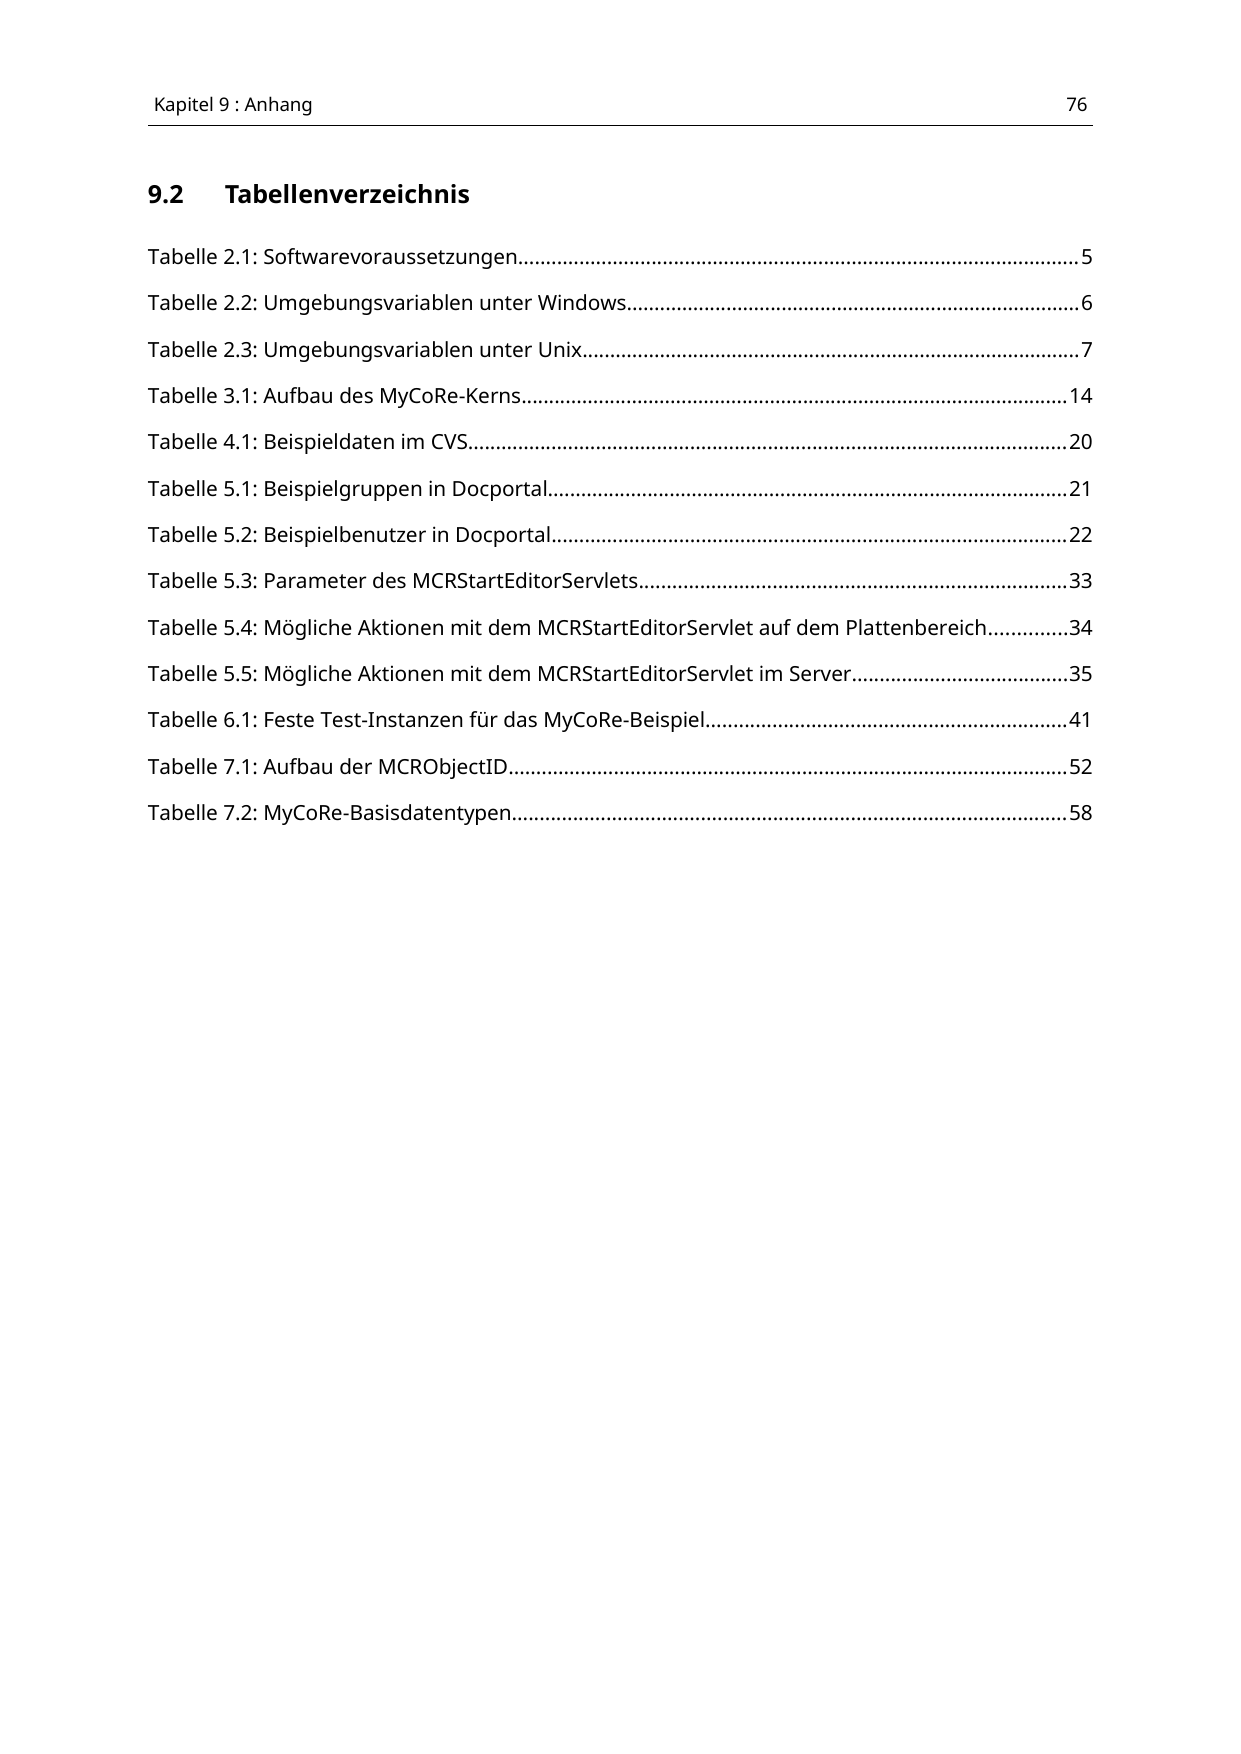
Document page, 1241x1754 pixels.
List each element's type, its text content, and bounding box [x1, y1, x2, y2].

text Tabelle 7.2: MyCoRe-Basisdatentypen 58 [148, 798, 1092, 827]
text Tabelle 2.3: Umgebungsvariablen unter Unix 7 [148, 335, 1092, 363]
text Tabelle 3.1: Aufbau des MyCoRe-Kerns 14 [148, 381, 1092, 409]
text Tabelle 6.1: Feste Test-Instanzen für das MyCoRe-Beispiel 41 [148, 706, 1092, 734]
text Tabelle 5.5: Mögliche Aktionen mit dem MCRStartEditorServlet im Server 35 [148, 659, 1092, 687]
text Tabelle 2.1: Softwarevoraussetzungen 5 [148, 242, 1092, 270]
text Tabelle 5.4: Mögliche Aktionen mit dem MCRStartEditorServlet auf dem Plattenbereich 34 [148, 613, 1092, 641]
text Tabelle 5.1: Beispielgruppen in Docportal 21 [148, 474, 1092, 502]
text Tabelle 5.2: Beispielbenutzer in Docportal 22 [148, 520, 1092, 548]
text Tabelle 5.3: Parameter des MCRStartEditorServlets 33 [148, 567, 1092, 595]
text Tabelle 4.1: Beispieldaten im CVS 20 [148, 427, 1092, 456]
subtitle Tabellenverzeichnis [148, 177, 1092, 211]
text Tabelle 2.2: Umgebungsvariablen unter Windows 6 [148, 288, 1092, 317]
text Tabelle 7.1: Aufbau der MCRObjectID 52 [148, 752, 1092, 780]
